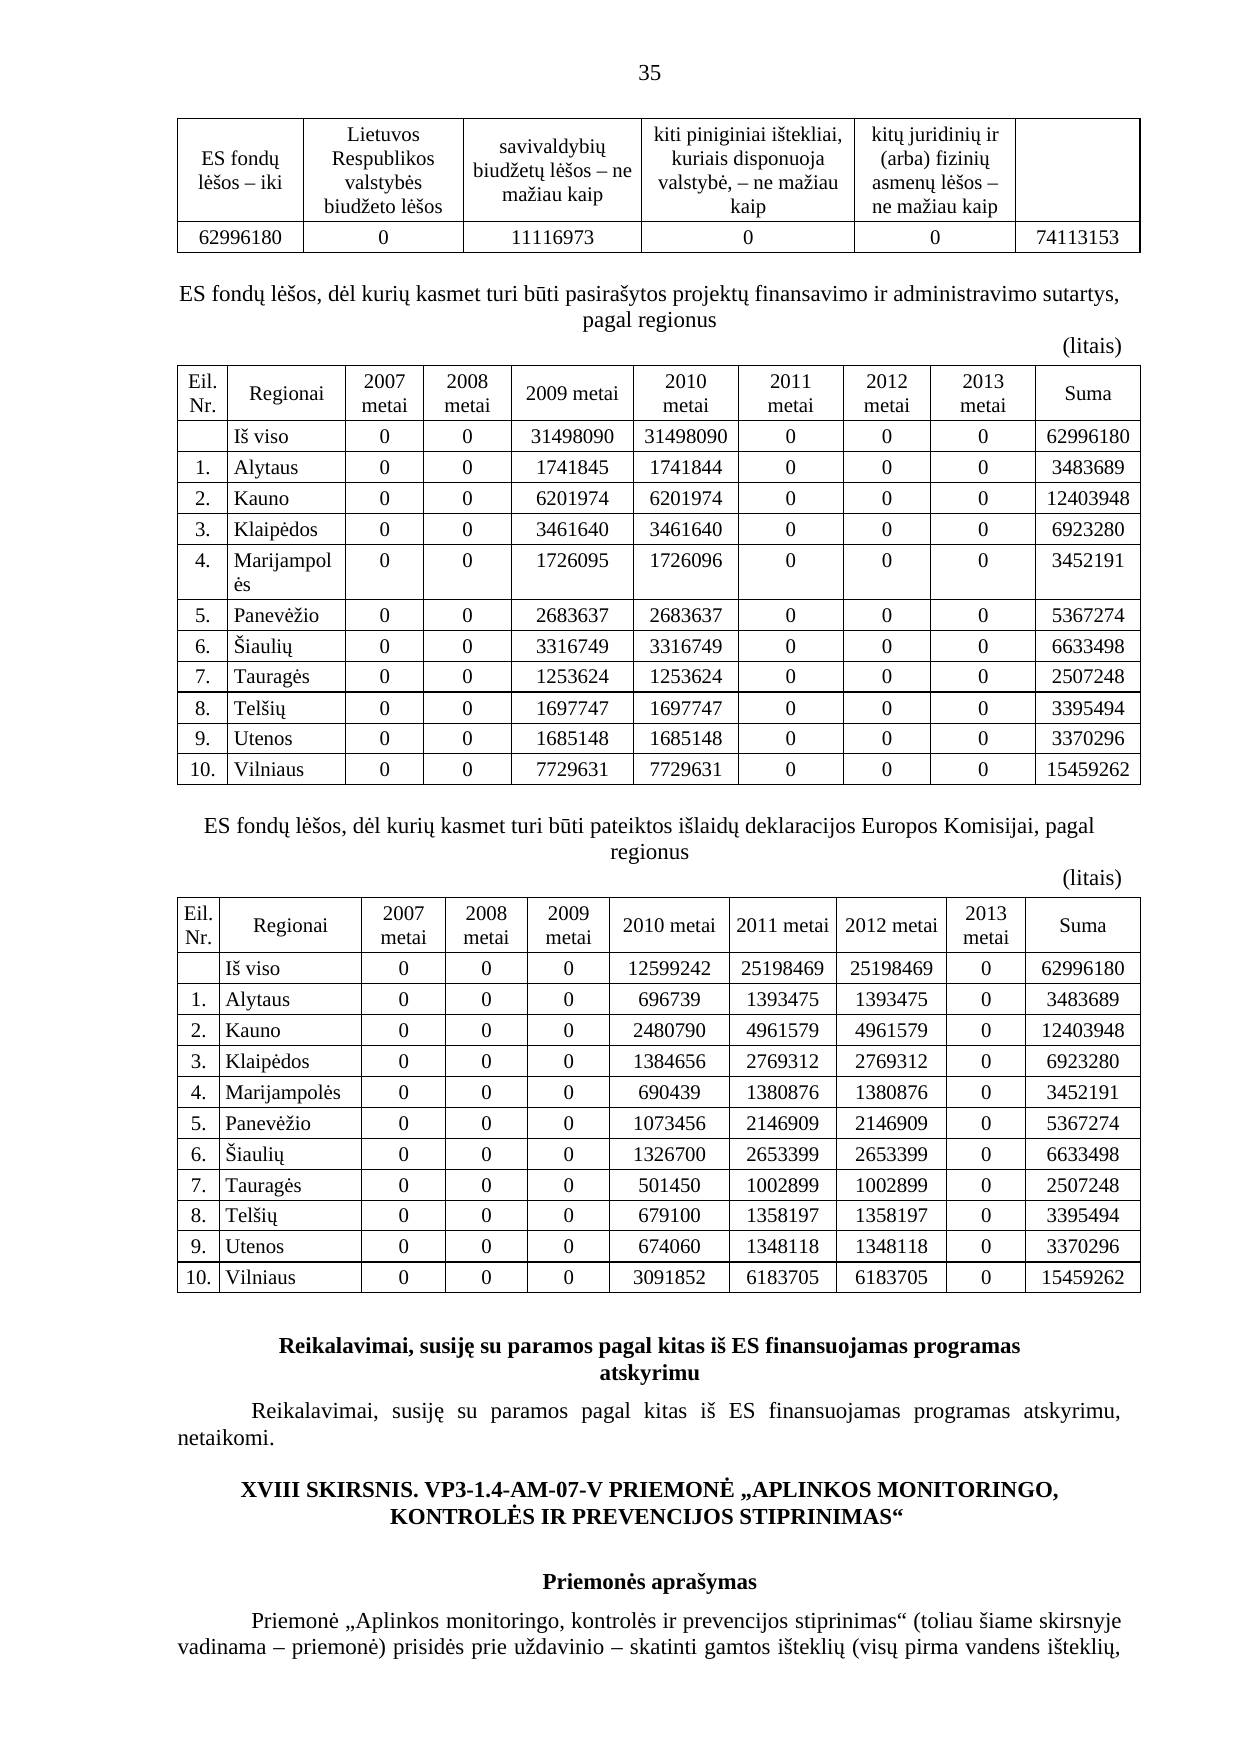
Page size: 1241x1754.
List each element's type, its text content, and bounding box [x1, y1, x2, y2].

table_cell 0 [528, 1077, 609, 1107]
table_cell 15459262 [1026, 1263, 1140, 1292]
table_cell 0 [528, 1263, 609, 1292]
table_cell Kauno [220, 1015, 361, 1045]
table_cell Vilniaus [220, 1263, 361, 1292]
table_cell 1380876 [730, 1077, 836, 1107]
table_cell 3461640 [634, 514, 738, 544]
table_header 2012 metai [837, 898, 946, 952]
table_cell 1741845 [512, 452, 633, 482]
table_cell 0 [528, 1170, 609, 1199]
table_cell 0 [931, 631, 1035, 661]
table_cell 31498090 [634, 421, 738, 451]
table_cell 8. [178, 1201, 219, 1230]
table_header Regionai [228, 366, 345, 420]
table_cell 1726096 [634, 545, 738, 599]
table_cell 0 [528, 1046, 609, 1076]
table_cell Telšių [228, 693, 345, 722]
table_cell 0 [424, 514, 511, 544]
table_cell 0 [947, 984, 1025, 1014]
table_cell 0 [855, 222, 1015, 252]
text (litais) [177, 864, 1122, 891]
table_cell 0 [844, 662, 930, 691]
table_cell 9. [178, 1231, 219, 1261]
table_header 2008 metai [446, 898, 527, 952]
table_cell Panevėžio [228, 600, 345, 629]
table_cell 0 [446, 1139, 527, 1168]
text ES fondų lėšos, dėl kurių kasmet turi būti pateiktos išlaidų deklaracijos Europos Komisijai, pagal regionus [177, 812, 1122, 864]
table_header 2011 metai [739, 366, 843, 420]
table_cell 0 [362, 953, 445, 983]
table_cell 3091852 [610, 1263, 729, 1292]
table_cell 6201974 [512, 483, 633, 513]
table_cell Marijampolės [220, 1077, 361, 1107]
table_header 2010 metai [634, 366, 738, 420]
table_cell 6923280 [1026, 1046, 1140, 1076]
table_cell 0 [362, 1170, 445, 1199]
table_cell 10. [178, 1263, 219, 1292]
table_cell 0 [446, 1231, 527, 1261]
table_cell 7. [178, 1170, 219, 1199]
table_cell Šiaulių [228, 631, 345, 661]
table_cell 10. [178, 754, 227, 784]
table_cell 0 [346, 452, 423, 482]
table_cell 5367274 [1036, 600, 1140, 629]
table_cell 0 [947, 1077, 1025, 1107]
table_cell 0 [642, 222, 854, 252]
table_cell 0 [947, 953, 1025, 983]
text ES fondų lėšos, dėl kurių kasmet turi būti pasirašytos projektų finansavimo ir administravimo sutartys, pagal regionus [177, 279, 1122, 332]
table_header Regionai [220, 898, 361, 952]
table_cell 1393475 [837, 984, 946, 1014]
table_cell 2. [178, 483, 227, 513]
table_cell 0 [424, 452, 511, 482]
table_cell 2769312 [837, 1046, 946, 1076]
table_cell 679100 [610, 1201, 729, 1230]
table_header 2012 metai [844, 366, 930, 420]
table_cell 2769312 [730, 1046, 836, 1076]
table_header Eil. Nr. [178, 898, 219, 952]
table_cell kiti piniginiai ištekliai, kuriais disponuoja valstybė, – ne mažiau kaip [642, 119, 854, 221]
table_cell 3461640 [512, 514, 633, 544]
table_cell kitų juridinių ir (arba) fizinių asmenų lėšos – ne mažiau kaip [855, 119, 1015, 221]
table_cell 0 [844, 483, 930, 513]
table_cell 3370296 [1036, 724, 1140, 753]
table_cell 696739 [610, 984, 729, 1014]
table_cell 0 [446, 1201, 527, 1230]
table_cell 0 [424, 600, 511, 629]
table_cell 0 [947, 1231, 1025, 1261]
table_cell Klaipėdos [220, 1046, 361, 1076]
table_cell 0 [931, 545, 1035, 599]
table_cell 0 [844, 724, 930, 753]
table_cell 4. [178, 1077, 219, 1107]
table_cell 2683637 [512, 600, 633, 629]
table_cell 6633498 [1036, 631, 1140, 661]
table_cell 1253624 [634, 662, 738, 691]
table_cell 5. [178, 600, 227, 629]
table_cell 0 [739, 452, 843, 482]
table_cell 2146909 [837, 1108, 946, 1138]
table_cell 0 [844, 631, 930, 661]
table_cell 0 [362, 1201, 445, 1230]
table_cell 674060 [610, 1231, 729, 1261]
table_cell 74113153 [1016, 222, 1139, 252]
table_cell 1. [178, 984, 219, 1014]
table_cell 4961579 [837, 1015, 946, 1045]
table_cell 0 [346, 662, 423, 691]
table_cell 1685148 [634, 724, 738, 753]
table_cell 15459262 [1036, 754, 1140, 784]
text XVIII SKIRSNIS. VP3-1.4-AM-07-V PRIEMONĖ „APLINKOS MONITORINGO, KONTROLĖS IR PREVENCIJOS STIPRINIMAS“ [177, 1476, 1122, 1529]
text Priemonė „Aplinkos monitoringo, kontrolės ir prevencijos stiprinimas“ (toliau šiame skirsnyje vadinama – priemonė) prisidės prie uždavinio – skatinti gamtos išteklių (visų pirma vandens išteklių, [177, 1607, 1122, 1659]
table_cell 1002899 [730, 1170, 836, 1199]
table_cell 0 [424, 483, 511, 513]
table_cell 0 [739, 724, 843, 753]
table_cell Iš viso [220, 953, 361, 983]
table_cell 3395494 [1026, 1201, 1140, 1230]
table_cell 8. [178, 693, 227, 722]
table_cell 6183705 [730, 1263, 836, 1292]
table_cell 0 [424, 631, 511, 661]
table_cell 12599242 [610, 953, 729, 983]
table_cell 9. [178, 724, 227, 753]
table_cell 1726095 [512, 545, 633, 599]
table_cell 0 [346, 545, 423, 599]
table_header 2007 metai [362, 898, 445, 952]
table_cell 1326700 [610, 1139, 729, 1168]
table_cell 0 [446, 953, 527, 983]
table_cell 0 [739, 600, 843, 629]
table_cell 0 [528, 984, 609, 1014]
table_cell 7729631 [634, 754, 738, 784]
table_cell 0 [931, 693, 1035, 722]
table_cell 0 [446, 1108, 527, 1138]
table_header Suma [1026, 898, 1140, 952]
table_cell 3316749 [634, 631, 738, 661]
table_cell 0 [844, 452, 930, 482]
table_cell 0 [739, 483, 843, 513]
table_cell 1380876 [837, 1077, 946, 1107]
table_cell 0 [362, 1015, 445, 1045]
table_cell 1685148 [512, 724, 633, 753]
table_header [1016, 119, 1139, 221]
table_cell 0 [947, 1263, 1025, 1292]
table_cell 31498090 [512, 421, 633, 451]
table_cell Kauno [228, 483, 345, 513]
table_cell 0 [424, 724, 511, 753]
table_cell 3. [178, 514, 227, 544]
table_cell 2507248 [1036, 662, 1140, 691]
table_cell Iš viso [228, 421, 345, 451]
table_cell Alytaus [220, 984, 361, 1014]
table_cell 6201974 [634, 483, 738, 513]
table_cell 0 [346, 483, 423, 513]
table_cell Utenos [228, 724, 345, 753]
table_cell 0 [931, 421, 1035, 451]
table_cell 1358197 [730, 1201, 836, 1230]
table_cell Utenos [220, 1231, 361, 1261]
table_cell 1393475 [730, 984, 836, 1014]
table_cell 0 [844, 754, 930, 784]
table_cell 3370296 [1026, 1231, 1140, 1261]
table_header 2008 metai [424, 366, 511, 420]
table_cell 0 [947, 1015, 1025, 1045]
table_cell 6. [178, 1139, 219, 1168]
table_header 2007 metai [346, 366, 423, 420]
table_cell 0 [424, 545, 511, 599]
table_cell 2480790 [610, 1015, 729, 1045]
table_cell 1348118 [730, 1231, 836, 1261]
table_cell Alytaus [228, 452, 345, 482]
table_cell 4961579 [730, 1015, 836, 1045]
table_cell 1741844 [634, 452, 738, 482]
table_cell 0 [947, 1046, 1025, 1076]
table_cell 0 [528, 1139, 609, 1168]
table_cell 12403948 [1036, 483, 1140, 513]
table_cell 0 [446, 1046, 527, 1076]
table_cell 0 [739, 631, 843, 661]
table_cell [178, 421, 227, 451]
table_cell 0 [931, 724, 1035, 753]
table_cell 62996180 [1026, 953, 1140, 983]
table_cell Marijampolės [228, 545, 345, 599]
table_cell 0 [844, 600, 930, 629]
table_cell 0 [446, 1015, 527, 1045]
table_cell 0 [528, 1108, 609, 1138]
table_cell 0 [346, 754, 423, 784]
table_cell 12403948 [1026, 1015, 1140, 1045]
table_cell 0 [346, 693, 423, 722]
table_cell 0 [739, 545, 843, 599]
table_cell 0 [362, 1108, 445, 1138]
table_cell 0 [362, 1046, 445, 1076]
table_cell 0 [931, 662, 1035, 691]
table_cell 11116973 [464, 222, 641, 252]
table_cell 0 [346, 421, 423, 451]
table_cell 2683637 [634, 600, 738, 629]
table_cell 0 [931, 452, 1035, 482]
table_cell 3395494 [1036, 693, 1140, 722]
table_cell 3452191 [1026, 1077, 1140, 1107]
table_cell 0 [446, 1263, 527, 1292]
table_cell 2653399 [837, 1139, 946, 1168]
table_cell 0 [739, 754, 843, 784]
table_cell 0 [844, 693, 930, 722]
table_cell 0 [947, 1108, 1025, 1138]
table_cell 0 [424, 693, 511, 722]
table_cell 0 [947, 1170, 1025, 1199]
table_cell Vilniaus [228, 754, 345, 784]
table_cell 0 [931, 600, 1035, 629]
table_cell Panevėžio [220, 1108, 361, 1138]
table_cell 0 [362, 984, 445, 1014]
table_cell 0 [739, 514, 843, 544]
table_cell Telšių [220, 1201, 361, 1230]
text Priemonės aprašymas [177, 1568, 1122, 1594]
table_cell 1348118 [837, 1231, 946, 1261]
table_cell 0 [346, 631, 423, 661]
table_cell 0 [931, 483, 1035, 513]
table_cell Tauragės [228, 662, 345, 691]
table_cell 2507248 [1026, 1170, 1140, 1199]
table_cell 5. [178, 1108, 219, 1138]
table_cell 2. [178, 1015, 219, 1045]
table_header 2010 metai [610, 898, 729, 952]
table_cell 0 [362, 1231, 445, 1261]
table_header 2009 metai [512, 366, 633, 420]
table_cell 0 [346, 724, 423, 753]
table_cell 6633498 [1026, 1139, 1140, 1168]
table_cell 4. [178, 545, 227, 599]
table_cell 0 [446, 984, 527, 1014]
table_cell 3. [178, 1046, 219, 1076]
table_cell 25198469 [730, 953, 836, 983]
table_cell 0 [739, 693, 843, 722]
table_header Suma [1036, 366, 1140, 420]
table_cell 0 [528, 953, 609, 983]
table_cell 1. [178, 452, 227, 482]
table_cell 62996180 [1036, 421, 1140, 451]
table_cell 2653399 [730, 1139, 836, 1168]
table_cell 1697747 [512, 693, 633, 722]
table_cell 0 [424, 662, 511, 691]
table_cell 0 [446, 1170, 527, 1199]
table_cell 3483689 [1026, 984, 1140, 1014]
table_cell 0 [346, 514, 423, 544]
table_cell 0 [931, 754, 1035, 784]
table_cell 0 [424, 421, 511, 451]
table_header 2013 metai [931, 366, 1035, 420]
table_cell Lietuvos Respublikos valstybės biudžeto lėšos [304, 119, 463, 221]
table_cell 0 [844, 421, 930, 451]
table_header Eil. Nr. [178, 366, 227, 420]
table_cell 1697747 [634, 693, 738, 722]
table_cell 1358197 [837, 1201, 946, 1230]
table_cell 0 [947, 1201, 1025, 1230]
table_cell ES fondų lėšos – iki [178, 119, 303, 221]
table_cell 0 [362, 1139, 445, 1168]
table_cell 5367274 [1026, 1108, 1140, 1138]
table_cell 0 [739, 421, 843, 451]
table_cell 3483689 [1036, 452, 1140, 482]
table_cell 6. [178, 631, 227, 661]
table_cell 2146909 [730, 1108, 836, 1138]
text Reikalavimai, susiję su paramos pagal kitas iš ES finansuojamas programas atskyrimu, netaikomi. [177, 1397, 1122, 1450]
table_cell 3452191 [1036, 545, 1140, 599]
table_cell 690439 [610, 1077, 729, 1107]
text (litais) [177, 332, 1122, 359]
table_cell savivaldybių biudžetų lėšos – ne mažiau kaip [464, 119, 641, 221]
table_cell 0 [446, 1077, 527, 1107]
table_cell 0 [346, 600, 423, 629]
table_cell 0 [528, 1015, 609, 1045]
table_cell Tauragės [220, 1170, 361, 1199]
table_header 2011 metai [730, 898, 836, 952]
table_cell 0 [844, 514, 930, 544]
table_header 2009 metai [528, 898, 609, 952]
table_cell 0 [528, 1231, 609, 1261]
table_cell Klaipėdos [228, 514, 345, 544]
table_cell 0 [424, 754, 511, 784]
table_cell 1253624 [512, 662, 633, 691]
table_cell 3316749 [512, 631, 633, 661]
table_cell 6923280 [1036, 514, 1140, 544]
table_cell 0 [844, 545, 930, 599]
table_cell 0 [528, 1201, 609, 1230]
table_cell Šiaulių [220, 1139, 361, 1168]
table_cell 0 [931, 514, 1035, 544]
table_cell 1002899 [837, 1170, 946, 1199]
table_cell 0 [947, 1139, 1025, 1168]
table_cell 0 [304, 222, 463, 252]
table_cell 6183705 [837, 1263, 946, 1292]
table_cell 7729631 [512, 754, 633, 784]
table_cell 0 [739, 662, 843, 691]
table_cell 501450 [610, 1170, 729, 1199]
table_cell 62996180 [178, 222, 303, 252]
table_cell 1073456 [610, 1108, 729, 1138]
table_cell 0 [362, 1263, 445, 1292]
table_cell 25198469 [837, 953, 946, 983]
table_cell 7. [178, 662, 227, 691]
table_cell 0 [362, 1077, 445, 1107]
table_cell 1384656 [610, 1046, 729, 1076]
table_header 2013 metai [947, 898, 1025, 952]
table_cell [178, 953, 219, 983]
text Reikalavimai, susiję su paramos pagal kitas iš ES finansuojamas programas atskyrimu [177, 1332, 1122, 1385]
